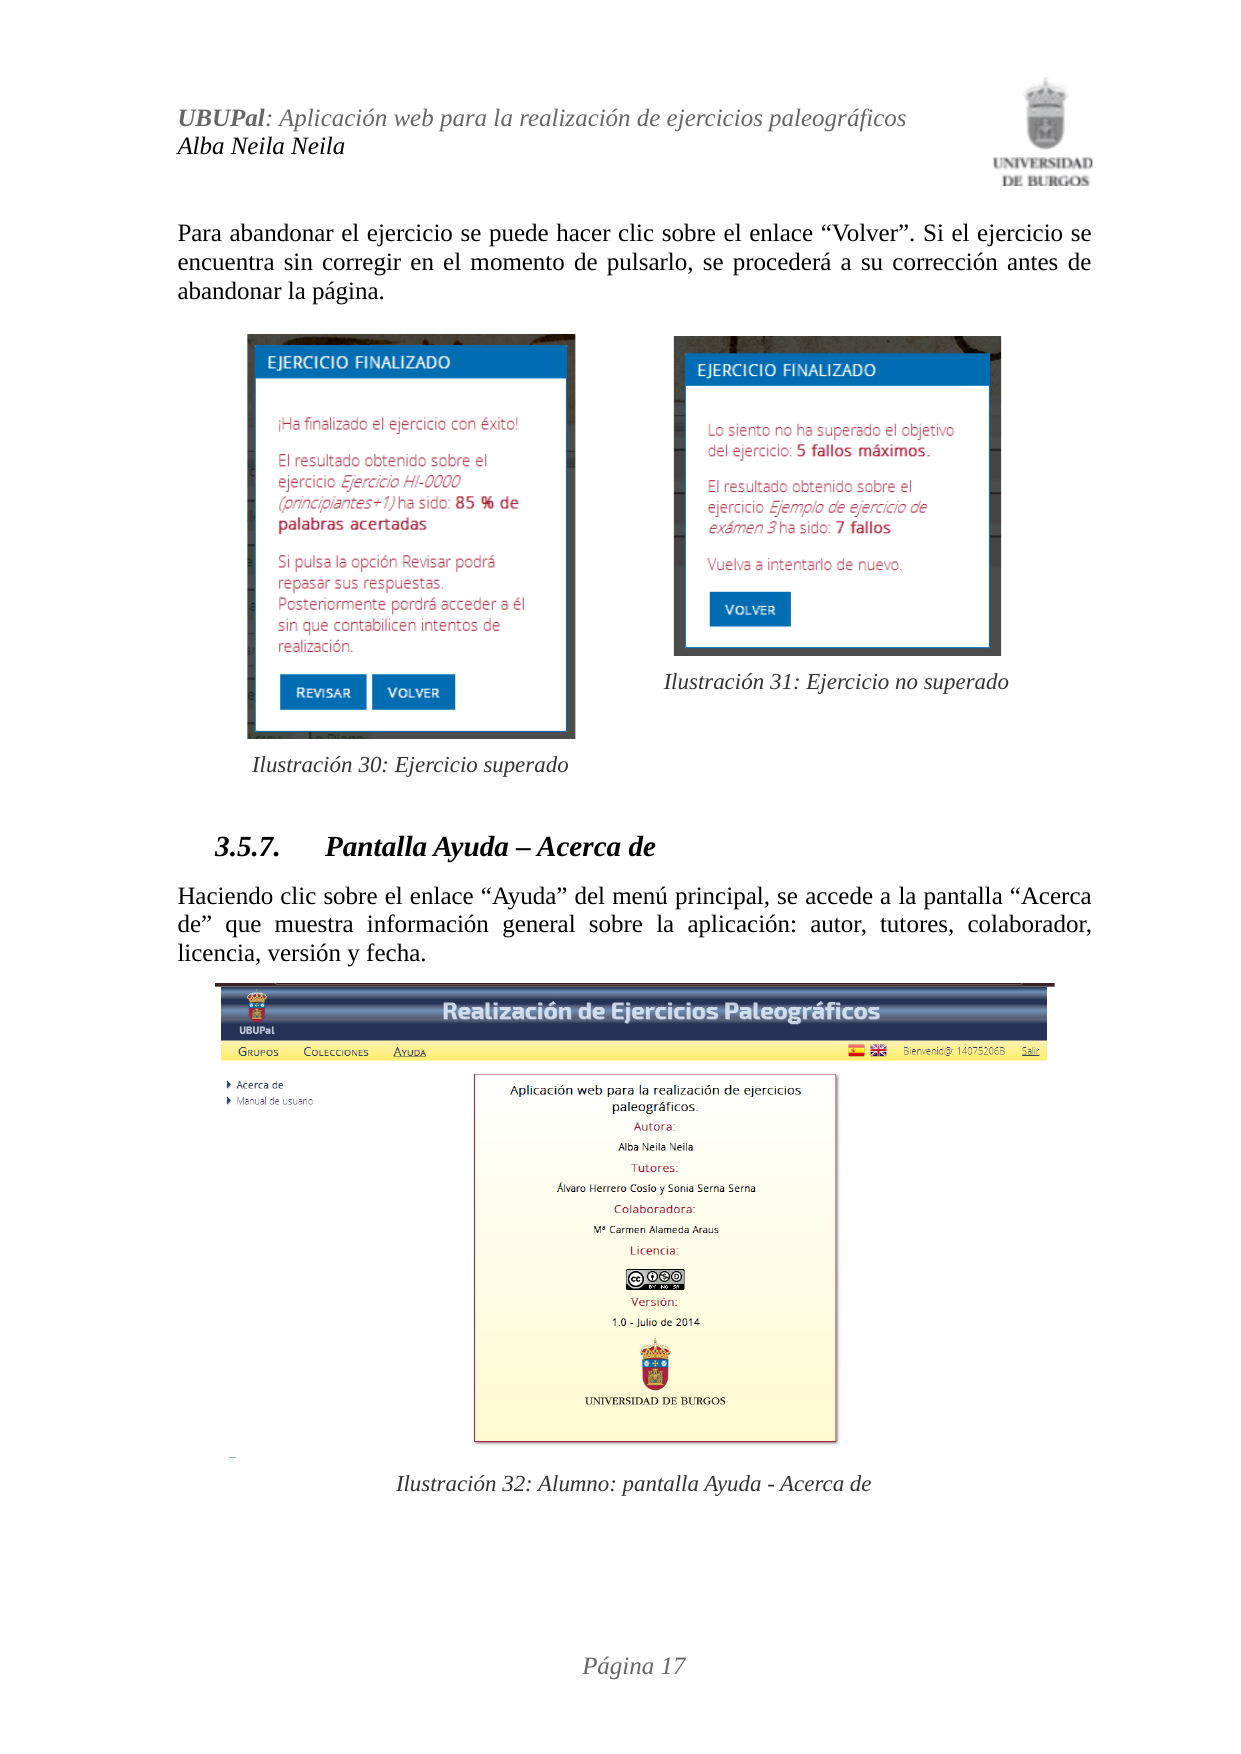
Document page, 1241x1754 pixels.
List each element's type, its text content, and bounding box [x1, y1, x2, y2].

text [247, 778, 576, 829]
picture [993, 77, 1093, 186]
text Ilustración 30: Ejercicio superado [247, 739, 576, 778]
text Ilustración 32: Alumno: pantalla Ayuda - Acerca de [215, 1458, 1055, 1497]
text [646, 695, 1028, 734]
text Haciendo clic sobre el enlace “Ayuda” del menú principal, se accede a la pantalla “Acerca de” que muestra información general sobre la aplicación: autor, tutores, colaborador, licencia, versión y fecha. [177, 881, 1092, 967]
picture [215, 983, 1055, 1458]
text Ilustración 31: Ejercicio no superado [646, 349, 1028, 695]
subtitle Pantalla Ayuda – Acerca de [215, 325, 1092, 863]
text Para abandonar el ejercicio se puede hacer clic sobre el enlace “Volver”. Si el ejercicio se encuentra sin corregir en el momento de pulsarlo, se procederá a su corrección antes de abandonar la página. [177, 218, 1092, 304]
